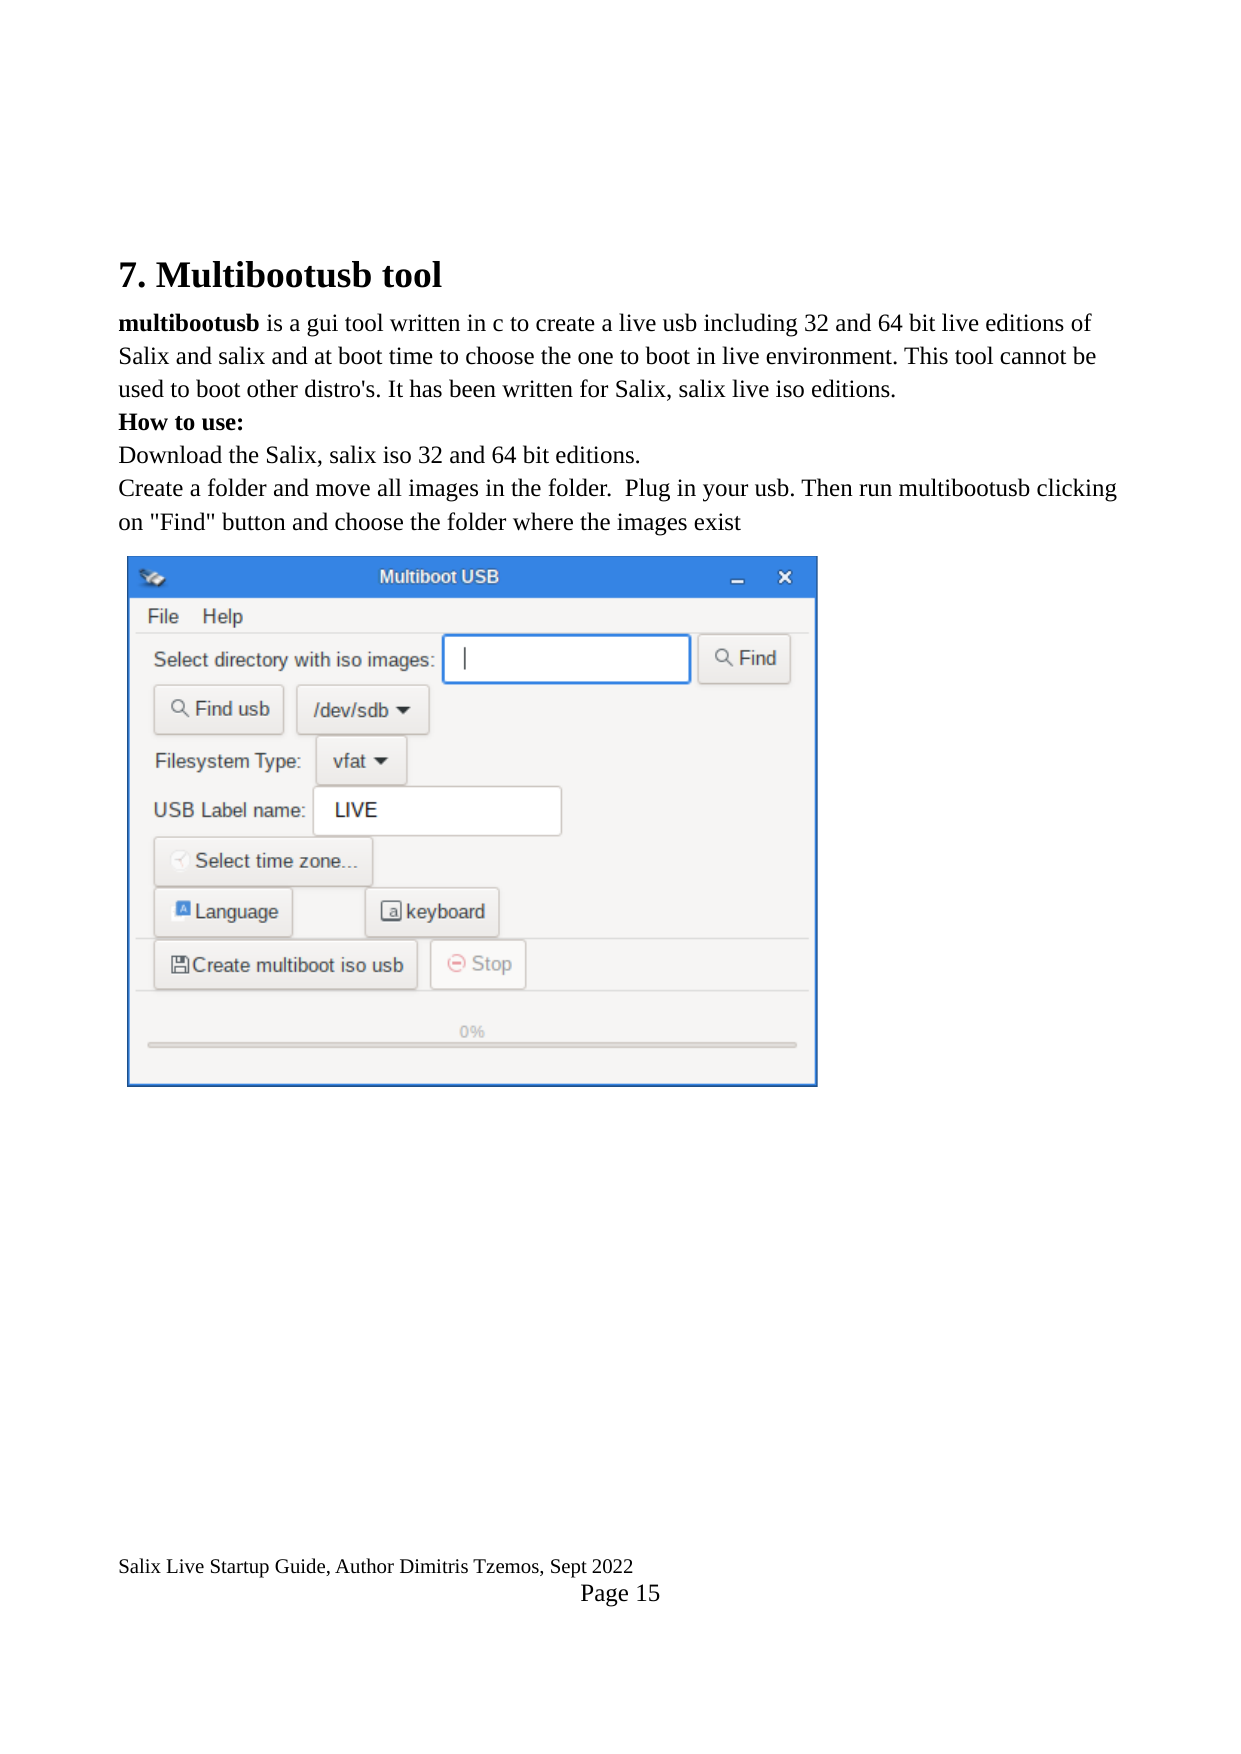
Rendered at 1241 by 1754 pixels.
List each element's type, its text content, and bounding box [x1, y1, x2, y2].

picture [127, 556, 818, 1087]
subtitle 7. Multibootusb tool [118, 253, 1122, 296]
text multibootusb is a gui tool written in c to create a live usb including 32 and 64 bit live editions of Salix and salix and at boot time to choose the one to boot in live environment. This tool cannot be used to boot other distro's. It has been written for Salix, salix live iso editions. How to use: Download the Salix, salix iso 32 and 64 bit editions. Create a folder and move all images in the folder. Plug in your usb. Then run multibootusb clicking on "Find" button and choose the folder where the images exist [118, 308, 1122, 535]
